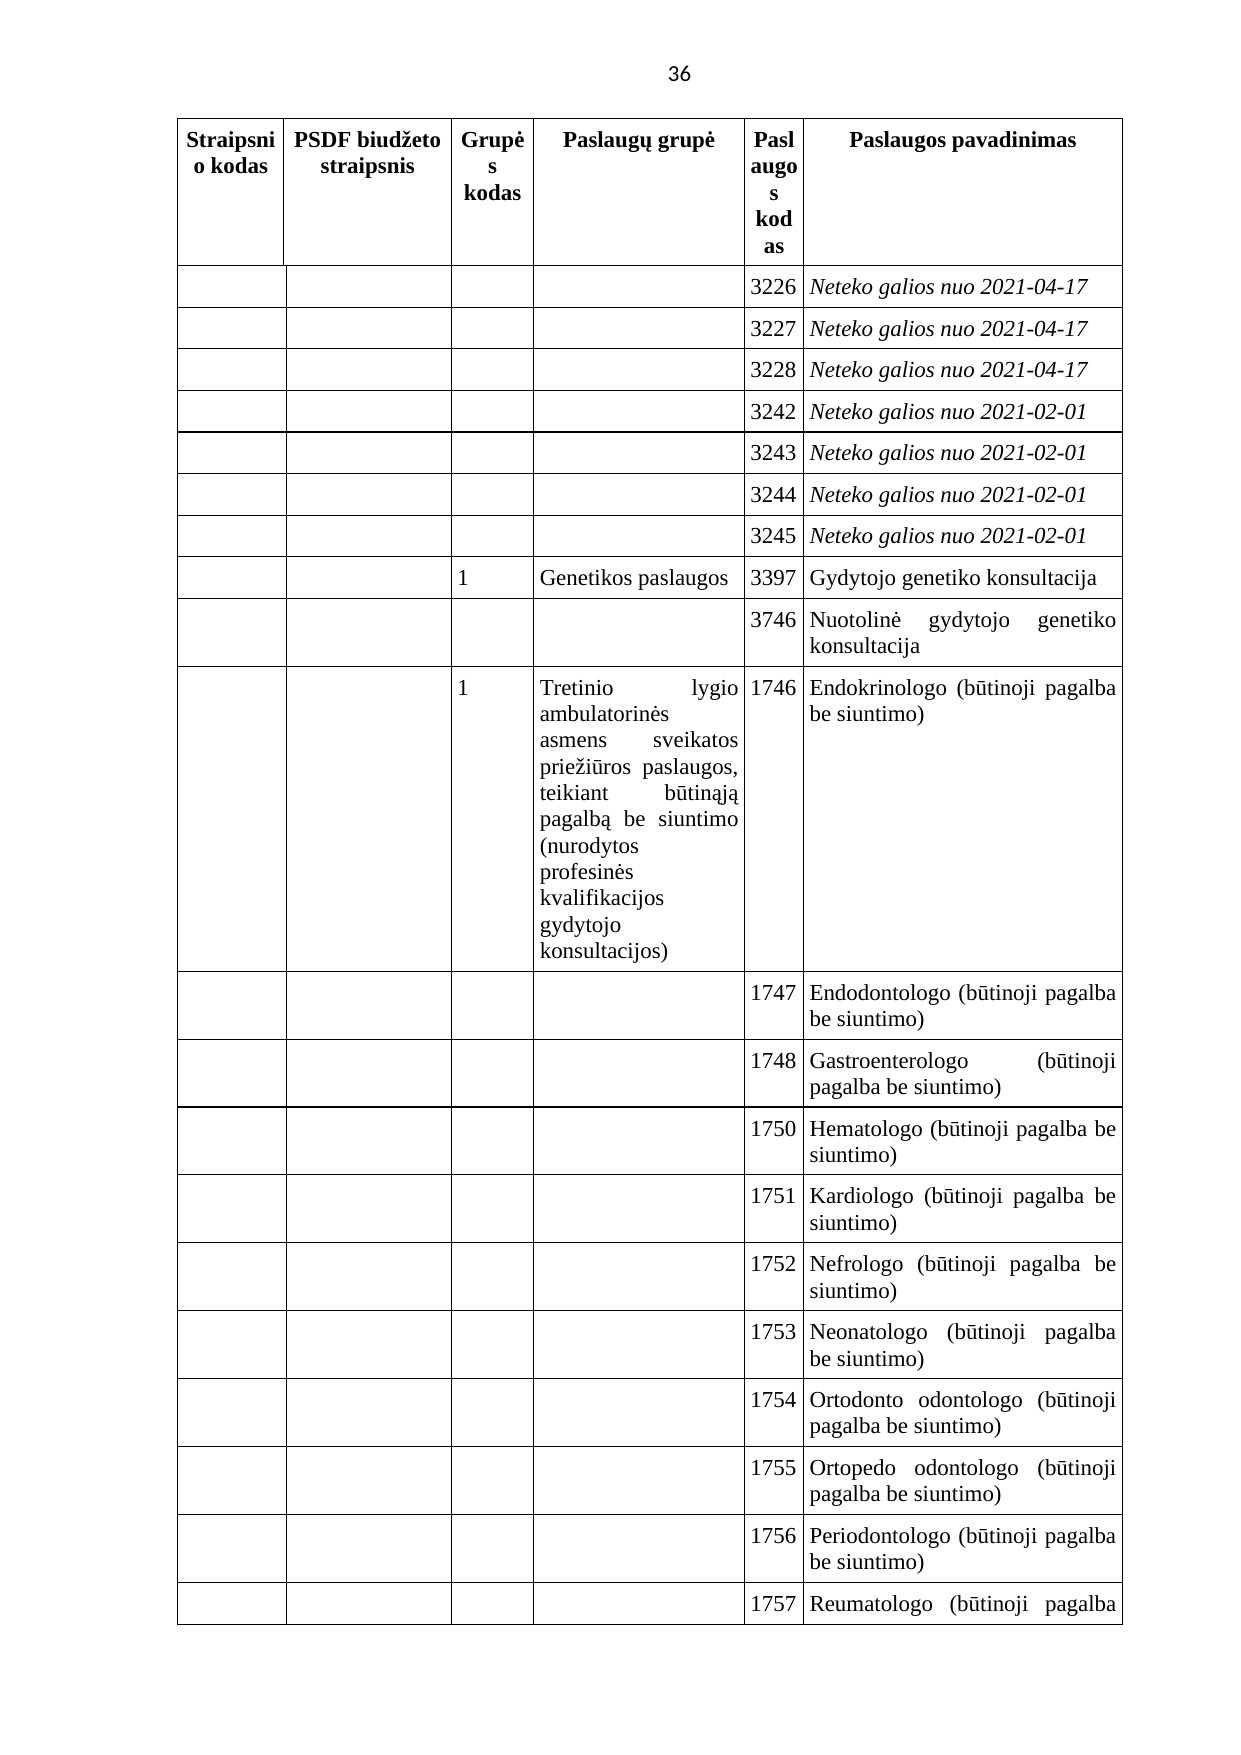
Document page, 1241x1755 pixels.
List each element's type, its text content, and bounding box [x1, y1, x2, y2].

table_cell Neteko galios nuo 2021-02-01 [804, 433, 1122, 473]
table_cell Endodontologo (būtinoji pagalba be siuntimo) [804, 972, 1122, 1038]
table_cell Neteko galios nuo 2021-02-01 [804, 391, 1122, 431]
table_cell [287, 391, 451, 431]
table_cell [178, 349, 286, 390]
table_cell [452, 1447, 533, 1514]
table_cell [534, 1175, 744, 1242]
table_cell [287, 1583, 451, 1623]
table_cell 1756 [745, 1515, 803, 1582]
table_cell 1 [452, 557, 533, 598]
table_cell [452, 433, 533, 473]
table_cell [287, 972, 451, 1038]
table_cell [178, 1108, 286, 1174]
table_cell [452, 1583, 533, 1623]
table_cell [534, 1379, 744, 1446]
table_cell Neteko galios nuo 2021-04-17 [804, 349, 1122, 390]
table_cell [452, 972, 533, 1038]
table_cell [534, 266, 744, 307]
table_cell [287, 1311, 451, 1378]
table_cell 3245 [745, 516, 803, 556]
table_cell Neteko galios nuo 2021-02-01 [804, 516, 1122, 556]
table_cell [178, 1040, 286, 1106]
table_cell [534, 1447, 744, 1514]
table_cell 1757 [745, 1583, 803, 1623]
table_cell [287, 557, 451, 598]
table_cell [534, 1515, 744, 1582]
table_cell [287, 599, 451, 666]
table_cell [534, 433, 744, 473]
table_cell [534, 516, 744, 556]
table_cell Periodontologo (būtinoji pagalba be siuntimo) [804, 1515, 1122, 1582]
table_header Paslaugos kodas [745, 119, 803, 265]
table_cell [534, 1583, 744, 1623]
table_cell [452, 1243, 533, 1310]
table_cell [178, 667, 286, 971]
table_cell [452, 516, 533, 556]
table_cell [534, 599, 744, 666]
table_cell 1750 [745, 1108, 803, 1174]
table_cell 1752 [745, 1243, 803, 1310]
table_cell [178, 308, 286, 348]
table_cell Neteko galios nuo 2021-02-01 [804, 474, 1122, 514]
table_cell 3227 [745, 308, 803, 348]
table_cell [287, 1379, 451, 1446]
table_cell [178, 1243, 286, 1310]
table_cell 1748 [745, 1040, 803, 1106]
table_cell [178, 433, 286, 473]
table_header Grupės kodas [452, 119, 533, 265]
table_cell [178, 1379, 286, 1446]
table_cell [452, 1108, 533, 1174]
table_cell Nuotolinė gydytojo genetiko konsultacija [804, 599, 1122, 666]
table_cell [534, 474, 744, 514]
table_cell 1 [452, 667, 533, 971]
table_cell [534, 1243, 744, 1310]
table_cell [287, 1108, 451, 1174]
table_cell 3397 [745, 557, 803, 598]
table_cell Neteko galios nuo 2021-04-17 [804, 308, 1122, 348]
table_cell [178, 1311, 286, 1378]
table_cell [178, 391, 286, 431]
table_cell Neteko galios nuo 2021-04-17 [804, 266, 1122, 307]
table_cell [178, 972, 286, 1038]
table_cell [287, 1447, 451, 1514]
table_cell [452, 1515, 533, 1582]
table_cell [534, 1311, 744, 1378]
table_cell [287, 266, 451, 307]
table_cell Neonatologo (būtinoji pagalba be siuntimo) [804, 1311, 1122, 1378]
table_cell 3228 [745, 349, 803, 390]
table_cell [287, 667, 451, 971]
table_cell [452, 308, 533, 348]
table_cell [452, 1379, 533, 1446]
table_cell [452, 1040, 533, 1106]
table_cell Genetikos paslaugos [534, 557, 744, 598]
table_cell Endokrinologo (būtinoji pagalba be siuntimo) [804, 667, 1122, 971]
table_header PSDF biudžeto straipsnis [284, 119, 451, 265]
table_cell Ortodonto odontologo (būtinoji pagalba be siuntimo) [804, 1379, 1122, 1446]
table_cell Kardiologo (būtinoji pagalba be siuntimo) [804, 1175, 1122, 1242]
table_cell [287, 433, 451, 473]
table_cell [452, 474, 533, 514]
table_cell Hematologo (būtinoji pagalba be siuntimo) [804, 1108, 1122, 1174]
table_cell [178, 1447, 286, 1514]
table_cell [452, 1175, 533, 1242]
table_cell [452, 599, 533, 666]
table_cell [452, 1311, 533, 1378]
table_cell [178, 557, 286, 598]
table_cell [287, 1175, 451, 1242]
table_cell [452, 349, 533, 390]
table_cell [178, 1515, 286, 1582]
table_cell [534, 972, 744, 1038]
table_header Paslaugos pavadinimas [804, 119, 1122, 265]
table_header Straipsnio kodas [178, 119, 283, 265]
table_cell 1753 [745, 1311, 803, 1378]
table_cell 1747 [745, 972, 803, 1038]
table_cell [287, 1515, 451, 1582]
table_cell 3242 [745, 391, 803, 431]
table_cell [534, 349, 744, 390]
table_cell 3244 [745, 474, 803, 514]
table_cell Reumatologo (būtinoji pagalba [804, 1583, 1122, 1623]
table_cell [178, 474, 286, 514]
table_cell [287, 308, 451, 348]
table_header Paslaugų grupė [534, 119, 744, 265]
table_cell [287, 474, 451, 514]
table_cell Gydytojo genetiko konsultacija [804, 557, 1122, 598]
table_cell Nefrologo (būtinoji pagalba be siuntimo) [804, 1243, 1122, 1310]
table_cell 1746 [745, 667, 803, 971]
table_cell 3746 [745, 599, 803, 666]
table_cell [178, 1175, 286, 1242]
table_cell Gastroenterologo (būtinoji pagalba be siuntimo) [804, 1040, 1122, 1106]
table_cell [178, 1583, 286, 1623]
table_cell [452, 391, 533, 431]
table_cell 1754 [745, 1379, 803, 1446]
table_cell 3243 [745, 433, 803, 473]
table_cell Tretinio lygio ambulatorinės asmens sveikatos priežiūros paslaugos, teikiant būtinąją pagalbą be siuntimo (nurodytos profesinės kvalifikacijos gydytojo konsultacijos) [534, 667, 744, 971]
table_cell [534, 308, 744, 348]
table_cell Ortopedo odontologo (būtinoji pagalba be siuntimo) [804, 1447, 1122, 1514]
table_cell 1755 [745, 1447, 803, 1514]
table_cell [287, 1040, 451, 1106]
table_cell [534, 391, 744, 431]
table_cell [534, 1040, 744, 1106]
table_cell [178, 266, 286, 307]
table_cell [287, 1243, 451, 1310]
table_cell [287, 349, 451, 390]
table_cell [534, 1108, 744, 1174]
table_cell [178, 516, 286, 556]
table_cell [178, 599, 286, 666]
table_cell 1751 [745, 1175, 803, 1242]
table_cell [287, 516, 451, 556]
table_cell [452, 266, 533, 307]
table_cell 3226 [745, 266, 803, 307]
